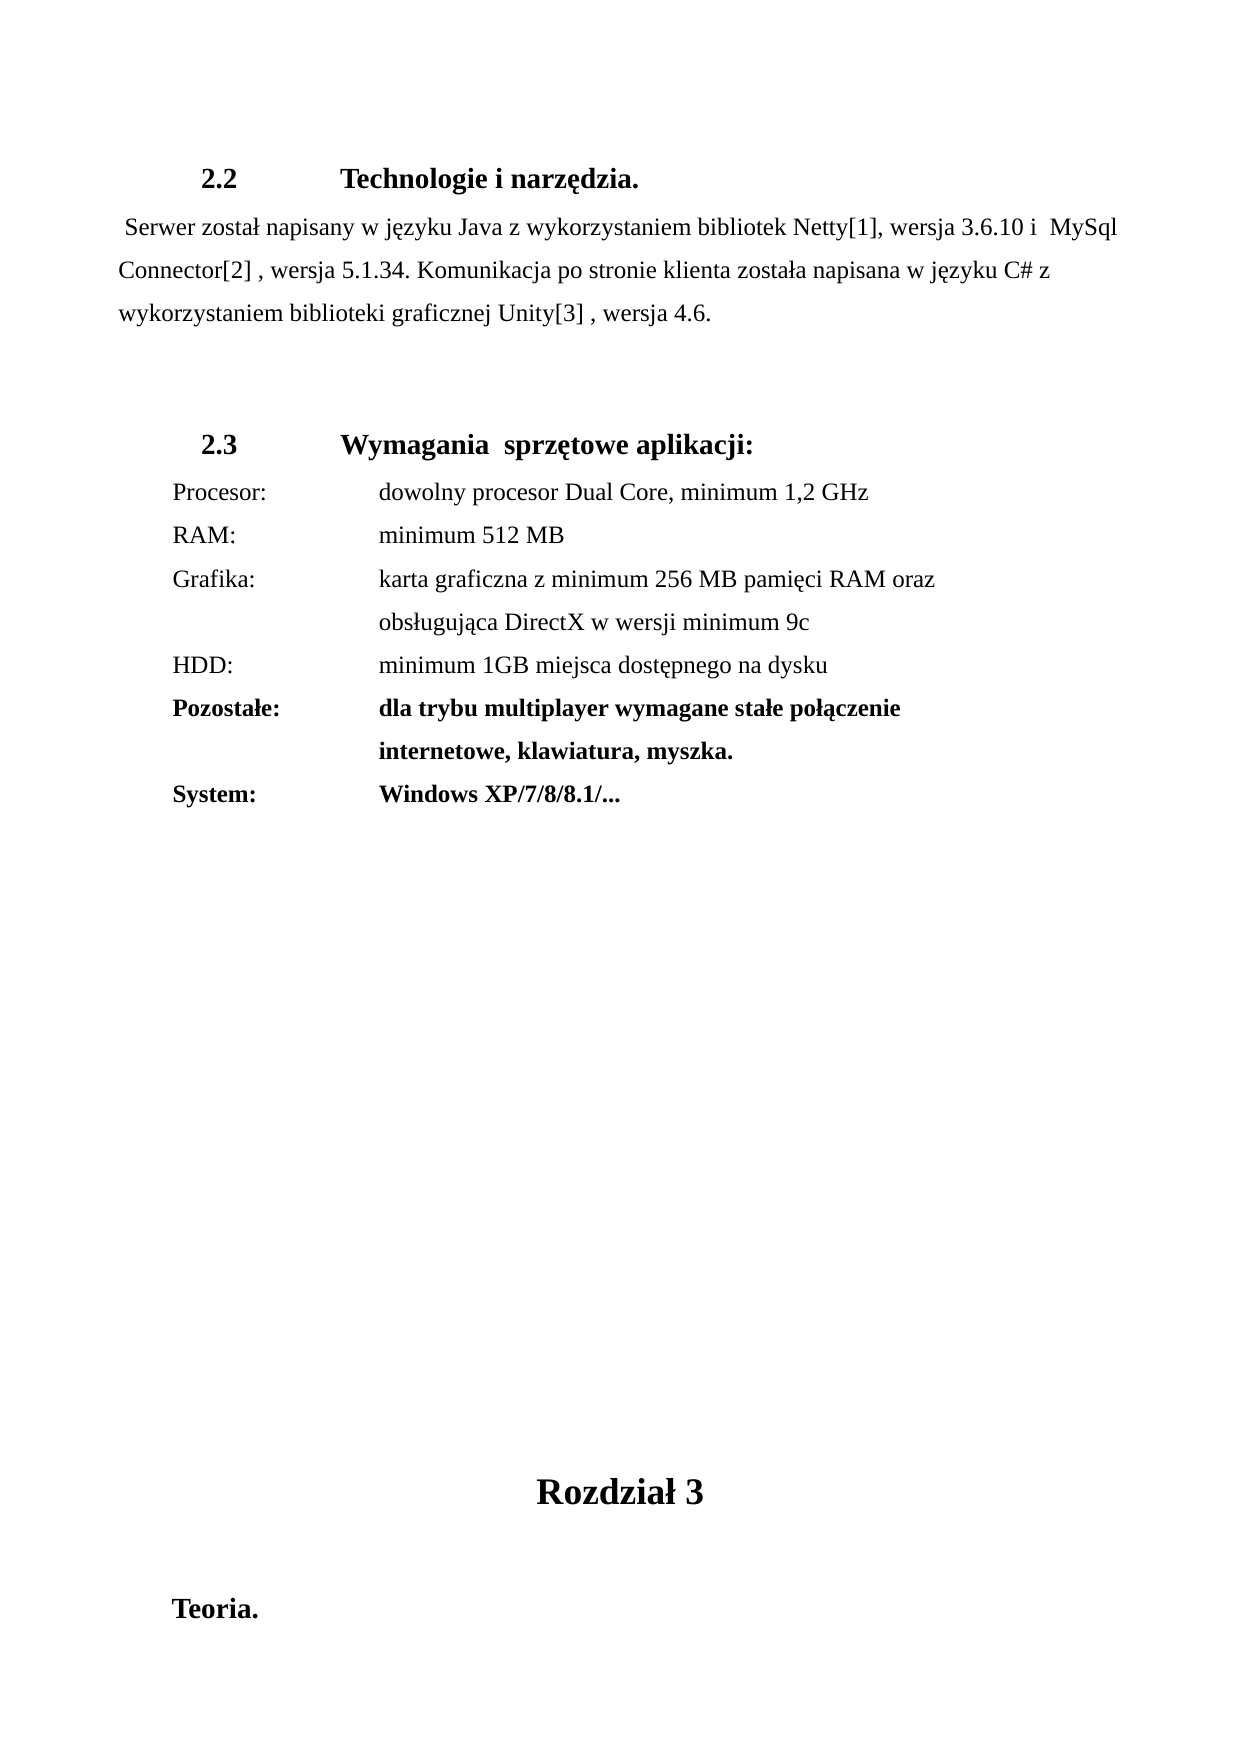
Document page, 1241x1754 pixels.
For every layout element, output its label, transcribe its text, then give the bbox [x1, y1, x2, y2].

text Serwer został napisany w języku Java z wykorzystaniem bibliotek Netty[1], wersja 3.6.10 i MySql Connector[2] , wersja 5.1.34. Komunikacja po stronie klienta została napisana w języku C# z wykorzystaniem biblioteki graficznej Unity[3] , wersja 4.6. [118, 212, 1122, 327]
text 2.2 Technologie i narzędzia. [118, 161, 1122, 195]
text Grafika: karta graficzna z minimum 256 MB pamięci RAM oraz obsługująca DirectX w wersji minimum 9c [118, 564, 1122, 636]
text 2.3 Wymagania sprzętowe aplikacji: [118, 427, 1122, 461]
text Procesor: dowolny procesor Dual Core, minimum 1,2 GHz [118, 477, 1122, 506]
text RAM: minimum 512 MB [118, 521, 1122, 549]
text Pozostałe: dla trybu multiplayer wymagane stałe połączenie internetowe, klawiatura, myszka. [118, 693, 1122, 765]
text HDD: minimum 1GB miejsca dostępnego na dysku [118, 650, 1122, 679]
text Rozdział 3 [118, 1469, 1122, 1512]
text Teoria. [118, 1592, 1122, 1625]
text System: Windows XP/7/8/8.1/... [118, 779, 1122, 808]
